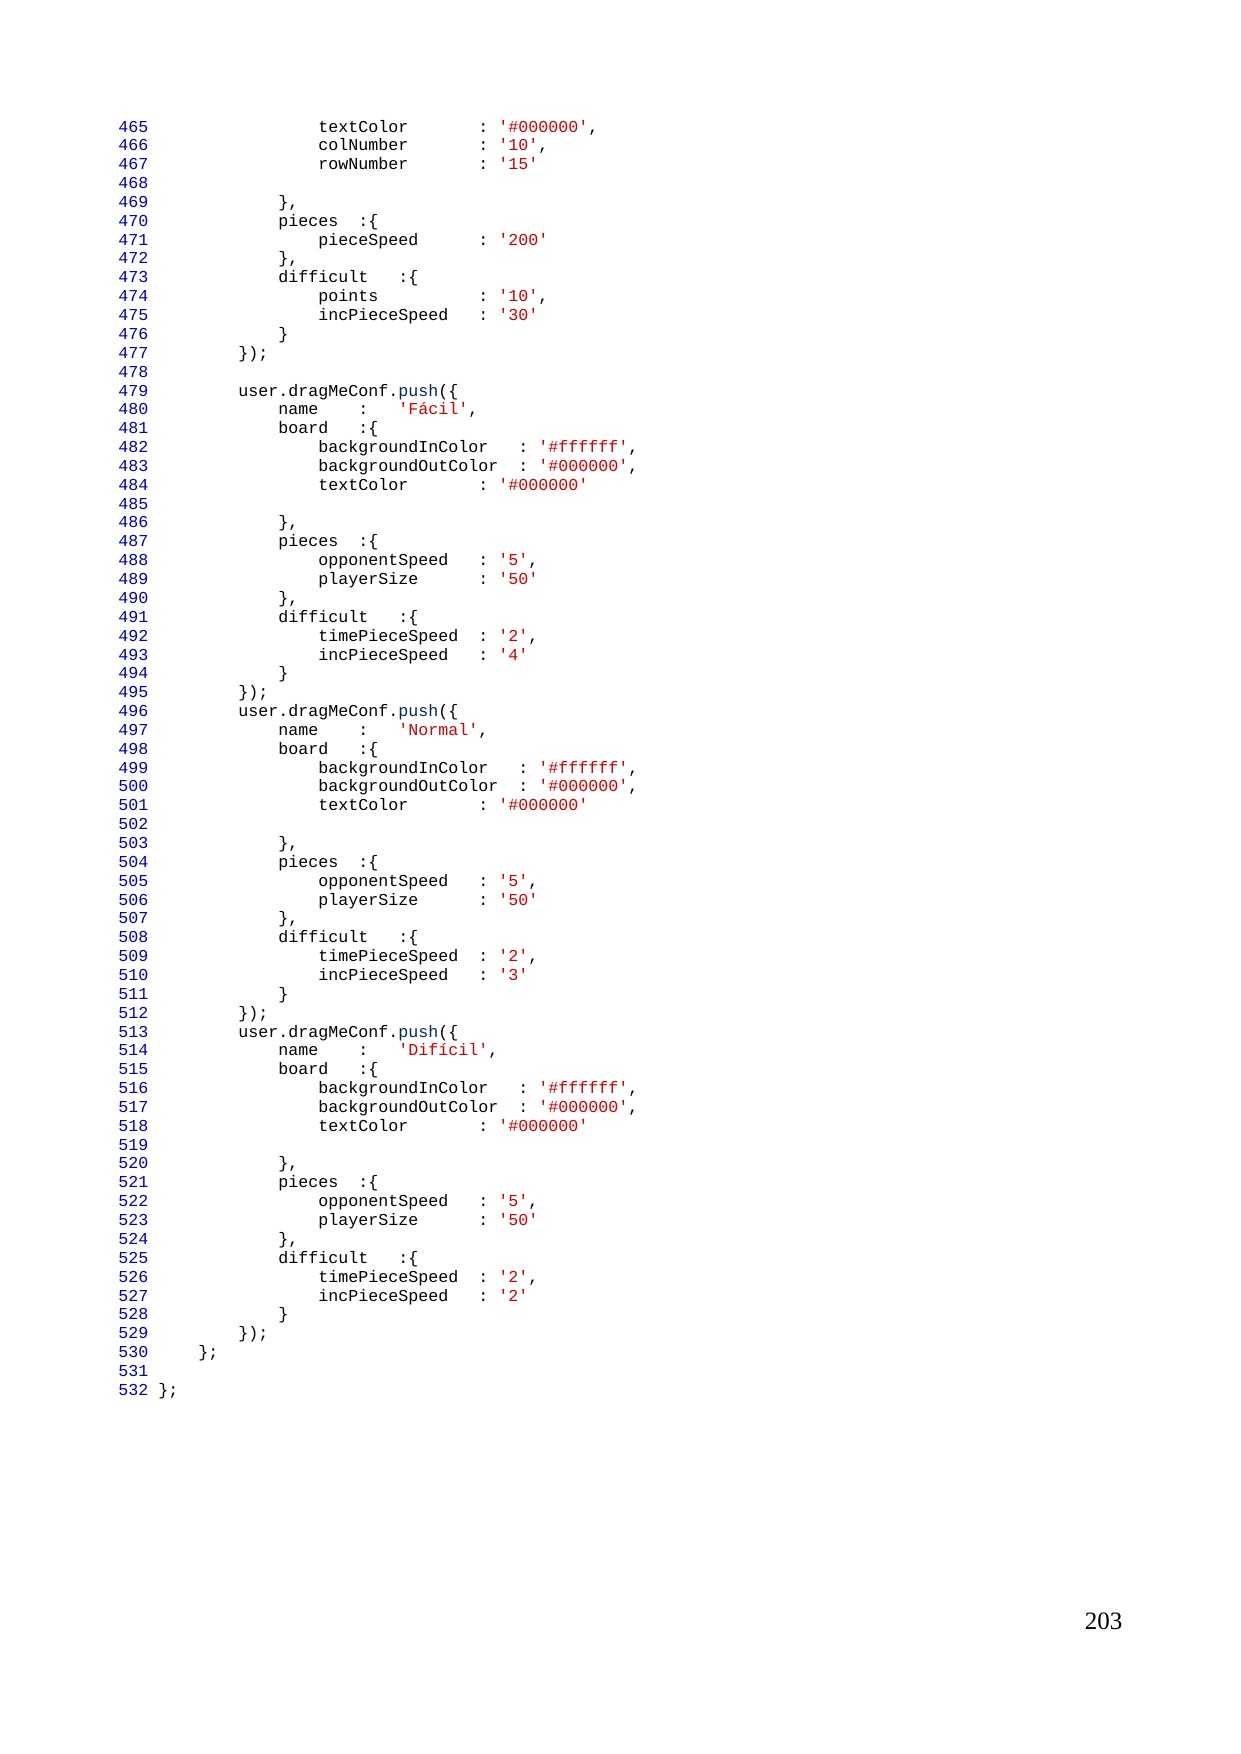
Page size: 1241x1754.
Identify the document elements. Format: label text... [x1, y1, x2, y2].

text 515 board :{ [118, 1061, 1122, 1080]
text 469 }, [118, 193, 1122, 212]
text 467 rowNumber : '15' [118, 156, 1122, 175]
text 470 pieces :{ [118, 212, 1122, 231]
text 502 [118, 816, 1122, 834]
text 524 }, [118, 1231, 1122, 1249]
text 475 incPieceSpeed : '30' [118, 307, 1122, 326]
text 509 timePieceSpeed : '2', [118, 948, 1122, 967]
text 490 }, [118, 589, 1122, 608]
text 513 user.dragMeConf.push({ [118, 1023, 1122, 1042]
text 497 name : 'Normal', [118, 721, 1122, 740]
text 487 pieces :{ [118, 533, 1122, 552]
text 526 timePieceSpeed : '2', [118, 1268, 1122, 1287]
text 468 [118, 175, 1122, 193]
text 498 board :{ [118, 740, 1122, 759]
text 512 }); [118, 1004, 1122, 1023]
text 523 playerSize : '50' [118, 1212, 1122, 1231]
text 488 opponentSpeed : '5', [118, 552, 1122, 571]
text 504 pieces :{ [118, 853, 1122, 872]
text 519 [118, 1136, 1122, 1155]
text 507 }, [118, 910, 1122, 929]
text 521 pieces :{ [118, 1174, 1122, 1193]
text 477 }); [118, 344, 1122, 363]
text 525 difficult :{ [118, 1249, 1122, 1268]
text 482 backgroundInColor : '#ffffff', [118, 439, 1122, 457]
text 494 } [118, 665, 1122, 684]
text 478 [118, 363, 1122, 382]
text 476 } [118, 326, 1122, 344]
text 522 opponentSpeed : '5', [118, 1193, 1122, 1212]
text 527 incPieceSpeed : '2' [118, 1287, 1122, 1306]
text 503 }, [118, 834, 1122, 853]
text 473 difficult :{ [118, 269, 1122, 288]
text 493 incPieceSpeed : '4' [118, 646, 1122, 665]
text 479 user.dragMeConf.push({ [118, 382, 1122, 401]
text 495 }); [118, 684, 1122, 703]
text 471 pieceSpeed : '200' [118, 231, 1122, 250]
text 517 backgroundOutColor : '#000000', [118, 1098, 1122, 1117]
text 514 name : 'Difícil', [118, 1042, 1122, 1061]
text 492 timePieceSpeed : '2', [118, 627, 1122, 646]
text 528 } [118, 1306, 1122, 1325]
text 474 points : '10', [118, 288, 1122, 307]
text 501 textColor : '#000000' [118, 797, 1122, 816]
text 500 backgroundOutColor : '#000000', [118, 778, 1122, 797]
text 531 [118, 1362, 1122, 1381]
text 496 user.dragMeConf.push({ [118, 703, 1122, 721]
text 532 }; [118, 1381, 1122, 1400]
text 520 }, [118, 1155, 1122, 1174]
text 506 playerSize : '50' [118, 891, 1122, 910]
text 484 textColor : '#000000' [118, 476, 1122, 495]
text 483 backgroundOutColor : '#000000', [118, 457, 1122, 476]
text 518 textColor : '#000000' [118, 1117, 1122, 1136]
text 530 }; [118, 1344, 1122, 1362]
text 472 }, [118, 250, 1122, 269]
text 481 board :{ [118, 420, 1122, 439]
text 489 playerSize : '50' [118, 571, 1122, 589]
text 480 name : 'Fácil', [118, 401, 1122, 420]
text 516 backgroundInColor : '#ffffff', [118, 1080, 1122, 1098]
text 486 }, [118, 514, 1122, 533]
text 510 incPieceSpeed : '3' [118, 967, 1122, 985]
text 466 colNumber : '10', [118, 137, 1122, 156]
text 465 textColor : '#000000', [118, 118, 1122, 137]
text 529 }); [118, 1325, 1122, 1344]
text 499 backgroundInColor : '#ffffff', [118, 759, 1122, 778]
text 491 difficult :{ [118, 608, 1122, 627]
text 505 opponentSpeed : '5', [118, 872, 1122, 891]
text 508 difficult :{ [118, 929, 1122, 948]
text 511 } [118, 985, 1122, 1004]
text 485 [118, 495, 1122, 514]
